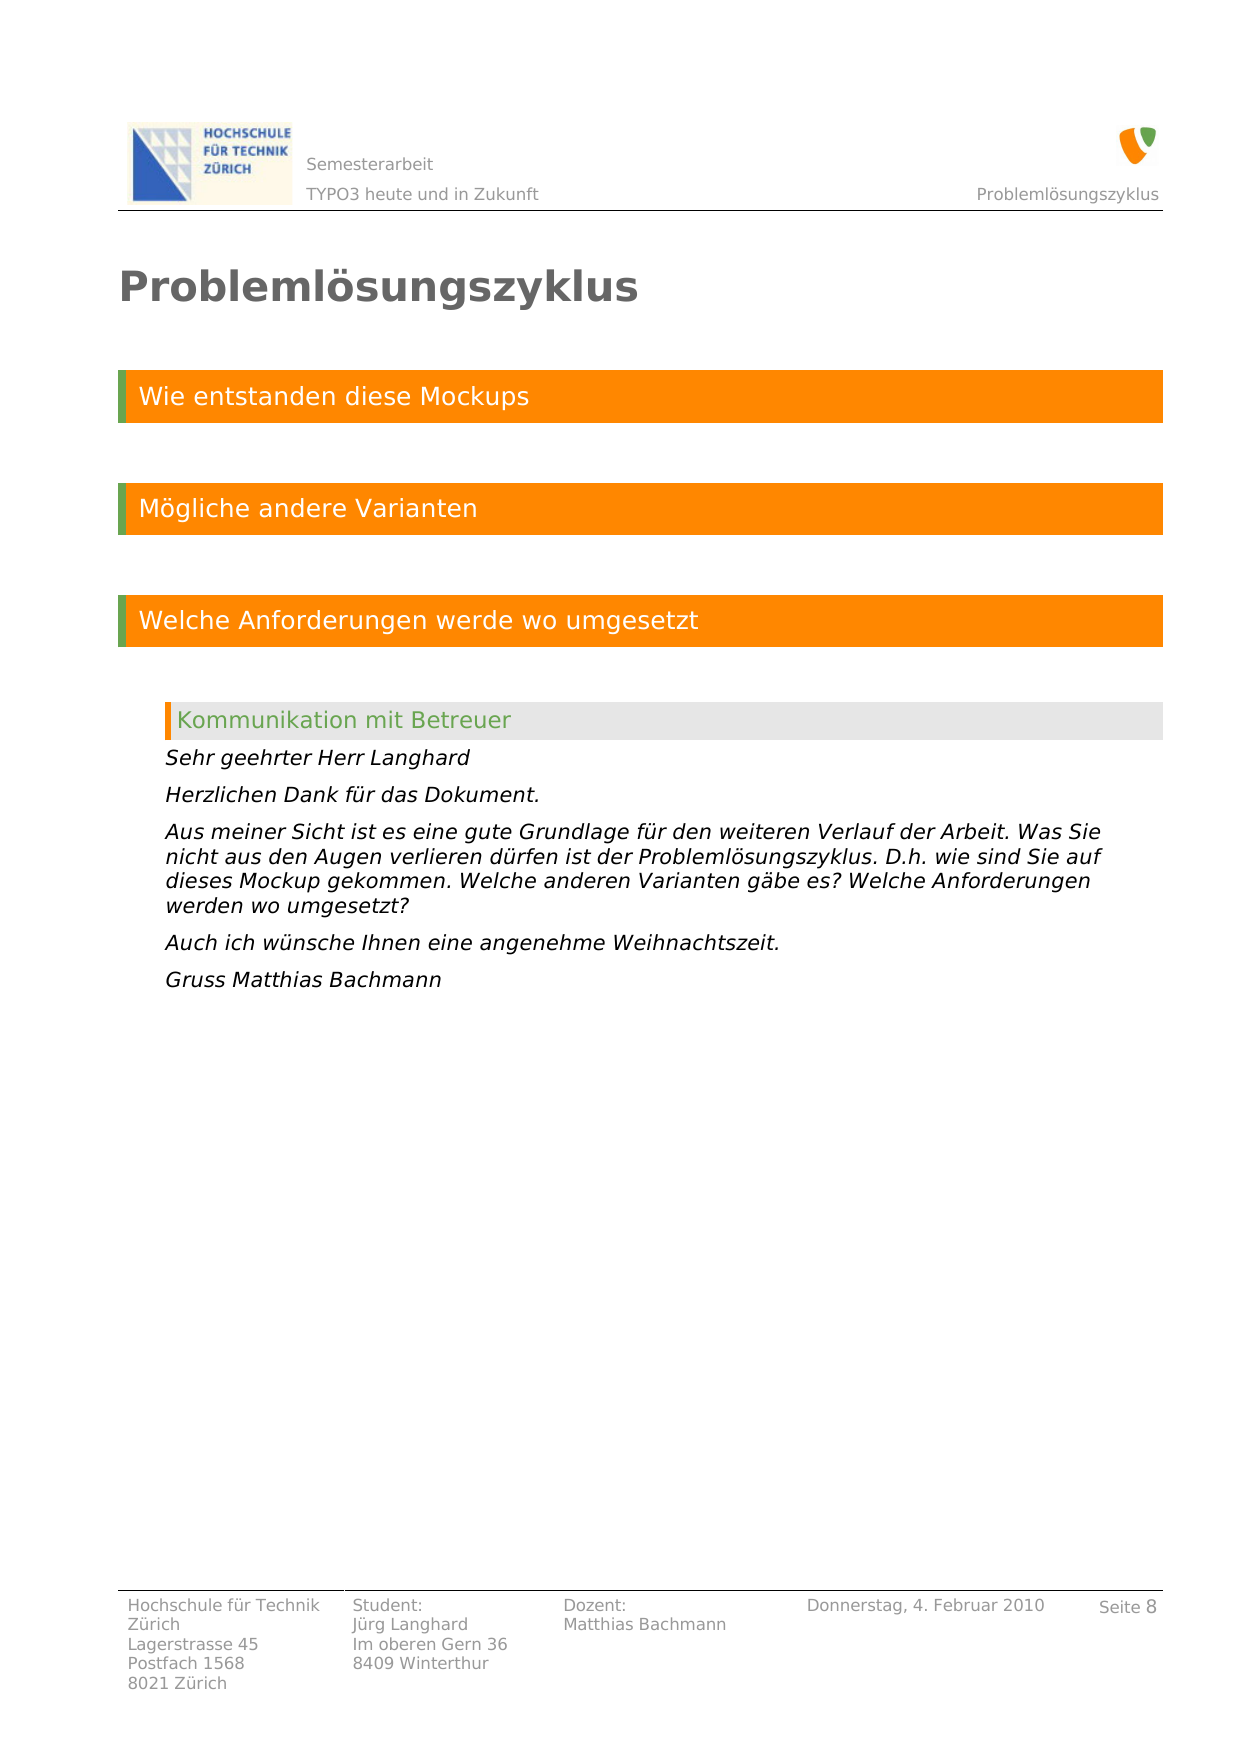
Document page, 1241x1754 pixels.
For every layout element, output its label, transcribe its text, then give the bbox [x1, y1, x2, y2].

text Aus meiner Sicht ist es eine gute Grundlage für den weiteren Verlauf der Arbeit. Was Sie nicht aus den Augen verlieren dürfen ist der Problemlösungszyklus. D.h. wie sind Sie auf dieses Mockup gekommen. Welche anderen Varianten gäbe es? Welche Anforderungen werden wo umgesetzt? [165, 820, 1163, 918]
picture [127, 122, 293, 205]
text Gruss Matthias Bachmann [165, 968, 1163, 992]
text Sehr geehrter Herr Langhard [165, 746, 1163, 771]
subtitle Mögliche andere Varianten [126, 483, 1163, 535]
subtitle Welche Anforderungen werde wo umgesetzt [126, 595, 1163, 647]
subtitle Problemlösungszyklus [118, 263, 1163, 311]
text Auch ich wünsche Ihnen eine angenehme Weihnachtszeit. [165, 931, 1163, 955]
subtitle Wie entstanden diese Mockups [126, 370, 1163, 423]
subtitle Kommunikation mit Betreuer [171, 702, 1163, 740]
text Herzlichen Dank für das Dokument. [165, 783, 1163, 808]
picture [1116, 125, 1159, 166]
